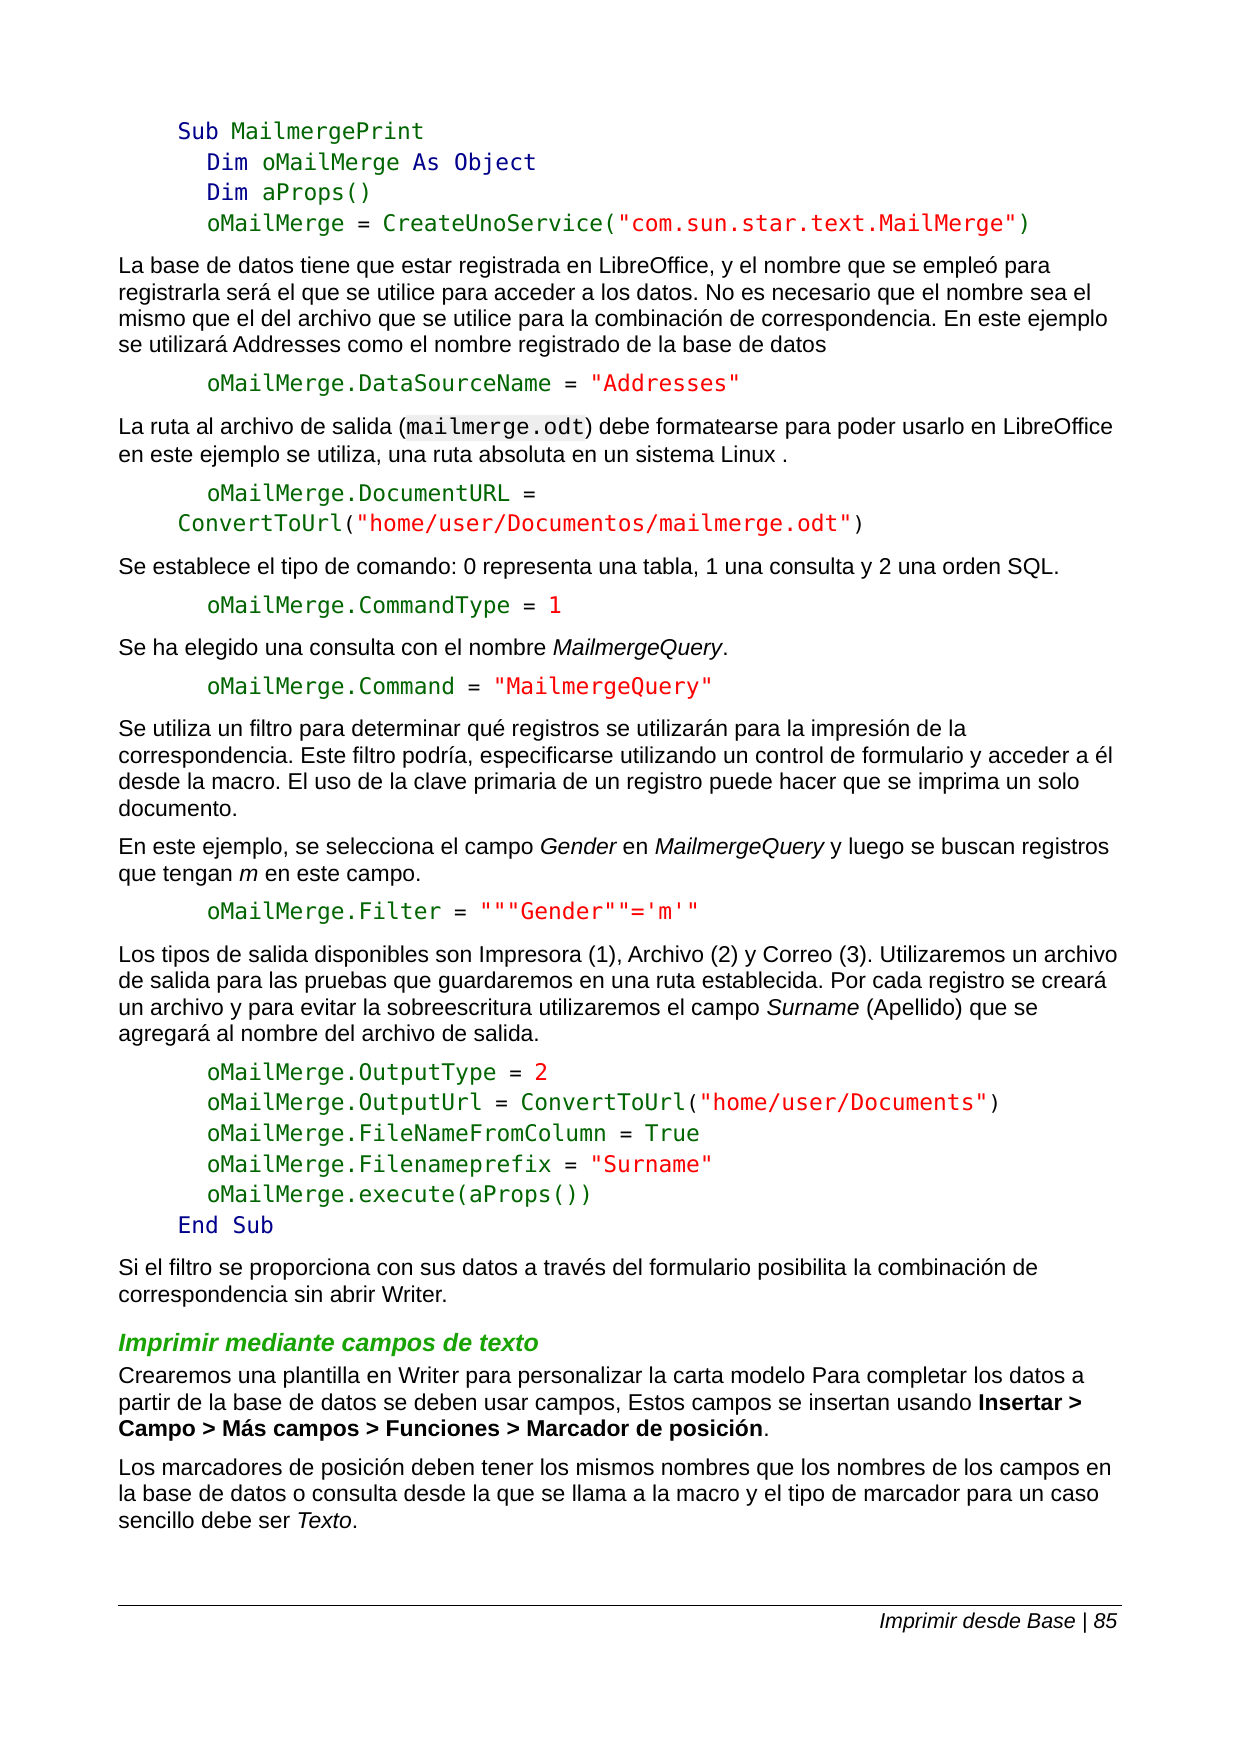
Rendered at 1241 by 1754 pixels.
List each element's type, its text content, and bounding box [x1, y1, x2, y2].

text En este ejemplo, se selecciona el campo Gender en MailmergeQuery y luego se buscan registros que tengan m en este campo. [118, 833, 1122, 886]
text oMailMerge.Filenameprefix = "Surname" [177, 1151, 1122, 1177]
text oMailMerge.CommandType = 1 [177, 592, 1122, 618]
text Se establece el tipo de comando: 0 representa una tabla, 1 una consulta y 2 una orden SQL. [118, 553, 1122, 579]
text Crearemos una plantilla en Writer para personalizar la carta modelo Para completar los datos a partir de la base de datos se deben usar campos, Estos campos se insertan usando Insertar > Campo > Más campos > Funciones > Marcador de posición. [118, 1362, 1122, 1441]
text La base de datos tiene que estar registrada en LibreOffice, y el nombre que se empleó para registrarla será el que se utilice para acceder a los datos. No es necesario que el nombre sea el mismo que el del archivo que se utilice para la combinación de correspondencia. En este ejemplo se utilizará Addresses como el nombre registrado de la base de datos [118, 252, 1122, 358]
text oMailMerge.Filter = """Gender""='m'" [177, 898, 1122, 925]
text La ruta al archivo de salida (mailmerge.odt) debe formatearse para poder usarlo en LibreOffice en este ejemplo se utiliza, una ruta absoluta en un sistema Linux . [118, 413, 1122, 467]
text Si el filtro se proporciona con sus datos a través del formulario posibilita la combinación de correspondencia sin abrir Writer. [118, 1254, 1122, 1307]
text Sub MailmergePrint [177, 118, 1122, 145]
text Los tipos de salida disponibles son Impresora (1), Archivo (2) y Correo (3). Utilizaremos un archivo de salida para las pruebas que guardaremos en una ruta establecida. Por cada registro se creará un archivo y para evitar la sobreescritura utilizaremos el campo Surname (Apellido) que se agregará al nombre del archivo de salida. [118, 941, 1122, 1046]
text Dim oMailMerge As Object [177, 149, 1122, 175]
text oMailMerge.OutputUrl = ConvertToUrl("home/user/Documents") [177, 1089, 1122, 1116]
text oMailMerge.DataSourceName = "Addresses" [177, 370, 1122, 397]
text Se utiliza un filtro para determinar qué registros se utilizarán para la impresión de la correspondencia. Este filtro podría, especificarse utilizando un control de formulario y acceder a él desde la macro. El uso de la clave primaria de un registro puede hacer que se imprima un solo documento. [118, 715, 1122, 821]
text oMailMerge = CreateUnoService("com.sun.star.text.MailMerge") [177, 210, 1122, 237]
text oMailMerge.FileNameFromColumn = True [177, 1120, 1122, 1147]
text oMailMerge.execute(aProps()) [177, 1181, 1122, 1208]
text oMailMerge.Command = "MailmergeQuery" [177, 673, 1122, 700]
text Los marcadores de posición deben tener los mismos nombres que los nombres de los campos en la base de datos o consulta desde la que se llama a la macro y el tipo de marcador para un caso sencillo debe ser Texto. [118, 1454, 1122, 1533]
text Se ha elegido una consulta con el nombre MailmergeQuery. [118, 634, 1122, 661]
text oMailMerge.OutputType = 2 [177, 1059, 1122, 1086]
text Dim aProps() [177, 179, 1122, 206]
text oMailMerge.DocumentURL = ConvertToUrl("home/user/Documentos/mailmerge.odt") [177, 480, 1122, 537]
text End Sub [177, 1212, 1122, 1239]
subtitle Imprimir mediante campos de texto [118, 1328, 1122, 1356]
